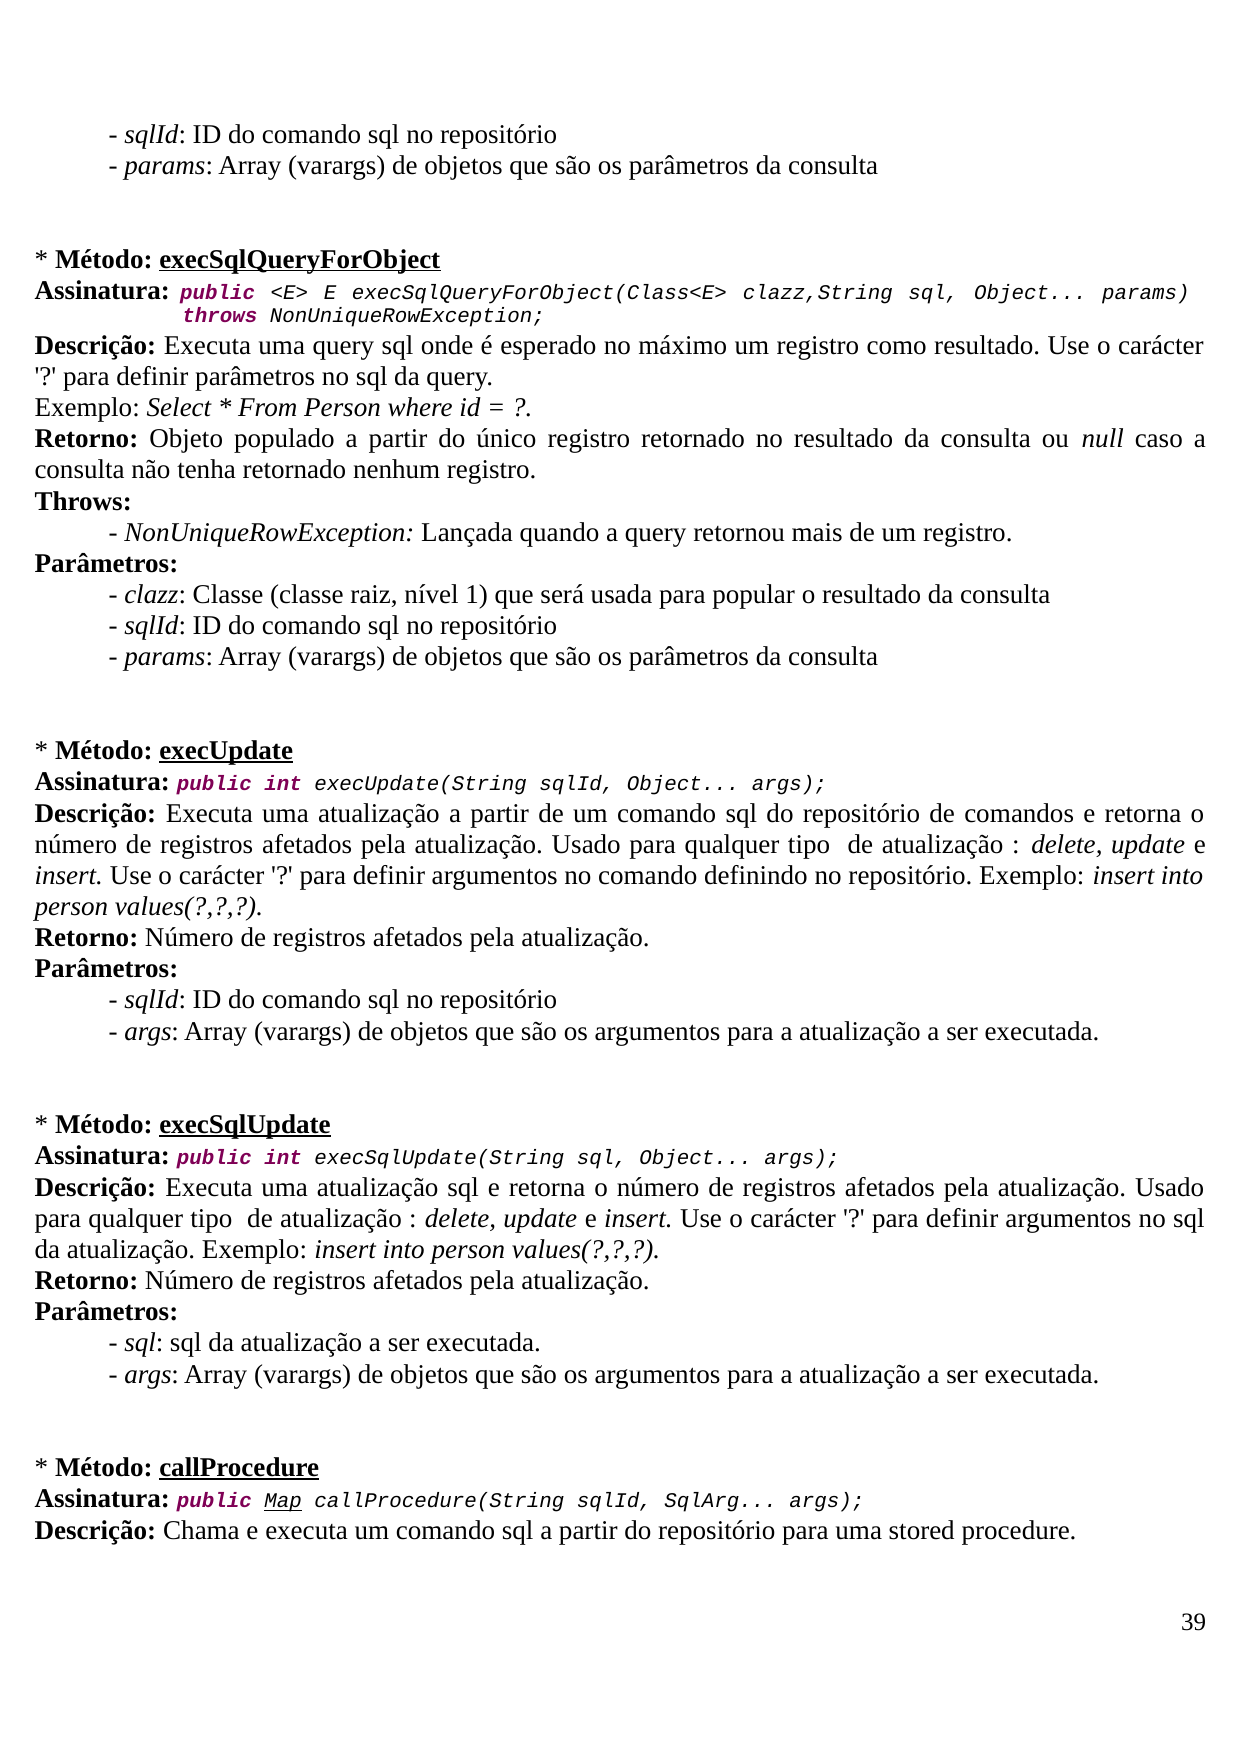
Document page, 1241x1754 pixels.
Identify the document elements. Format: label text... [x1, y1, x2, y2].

text * Método: execSqlQueryForObject [34, 243, 1206, 274]
text Descrição: Chama e executa um comando sql a partir do repositório para uma stored procedure. [34, 1514, 1206, 1545]
text Descrição: Executa uma atualização sql e retorna o número de registros afetados pela atualização. Usado para qualquer tipo de atualização : delete, update e insert. Use o carácter '?' para definir argumentos no sql da atualização. Exemplo: insert into person values(?,?,?). [34, 1171, 1206, 1264]
text Exemplo: Select * From Person where id = ?. [34, 391, 1206, 422]
text - sql: sql da atualização a ser executada. [34, 1327, 1206, 1358]
text Descrição: Executa uma query sql onde é esperado no máximo um registro como resultado. Use o carácter '?' para definir parâmetros no sql da query. [34, 329, 1206, 391]
text - clazz: Classe (classe raiz, nível 1) que será usada para popular o resultado da consulta [34, 578, 1206, 609]
text - params: Array (varargs) de objetos que são os parâmetros da consulta [34, 149, 1206, 180]
text - sqlId: ID do comando sql no repositório [34, 983, 1206, 1015]
text - params: Array (varargs) de objetos que são os parâmetros da consulta [34, 641, 1206, 672]
text Parâmetros: [34, 1295, 1206, 1327]
text Retorno: Número de registros afetados pela atualização. [34, 1264, 1206, 1295]
text Assinatura: public int execSqlUpdate(String sql, Object... args); [34, 1139, 1206, 1171]
text Retorno: Objeto populado a partir do único registro retornado no resultado da consulta ou null caso a consulta não tenha retornado nenhum registro. [34, 422, 1206, 485]
text Assinatura: public <E> E execSqlQueryForObject(Class<E> clazz,String sql, Object... params) throws NonUniqueRowException; [34, 274, 1206, 329]
text - args: Array (varargs) de objetos que são os argumentos para a atualização a ser executada. [34, 1358, 1206, 1389]
text Assinatura: public Map callProcedure(String sqlId, SqlArg... args); [34, 1482, 1206, 1514]
text Throws: [34, 485, 1206, 516]
text - sqlId: ID do comando sql no repositório [34, 609, 1206, 641]
text - NonUniqueRowException: Lançada quando a query retornou mais de um registro. [34, 516, 1206, 547]
text * Método: execSqlUpdate [34, 1108, 1206, 1139]
text * Método: execUpdate [34, 734, 1206, 765]
text - sqlId: ID do comando sql no repositório [34, 118, 1206, 149]
text Assinatura: public int execUpdate(String sqlId, Object... args); [34, 765, 1206, 797]
text Descrição: Executa uma atualização a partir de um comando sql do repositório de comandos e retorna o número de registros afetados pela atualização. Usado para qualquer tipo de atualização : delete, update e insert. Use o carácter '?' para definir argumentos no comando definindo no repositório. Exemplo: insert into person values(?,?,?). [34, 797, 1206, 921]
text * Método: callProcedure [34, 1451, 1206, 1482]
text Retorno: Número de registros afetados pela atualização. [34, 921, 1206, 952]
text - args: Array (varargs) de objetos que são os argumentos para a atualização a ser executada. [34, 1015, 1206, 1046]
text Parâmetros: [34, 547, 1206, 578]
text Parâmetros: [34, 952, 1206, 983]
